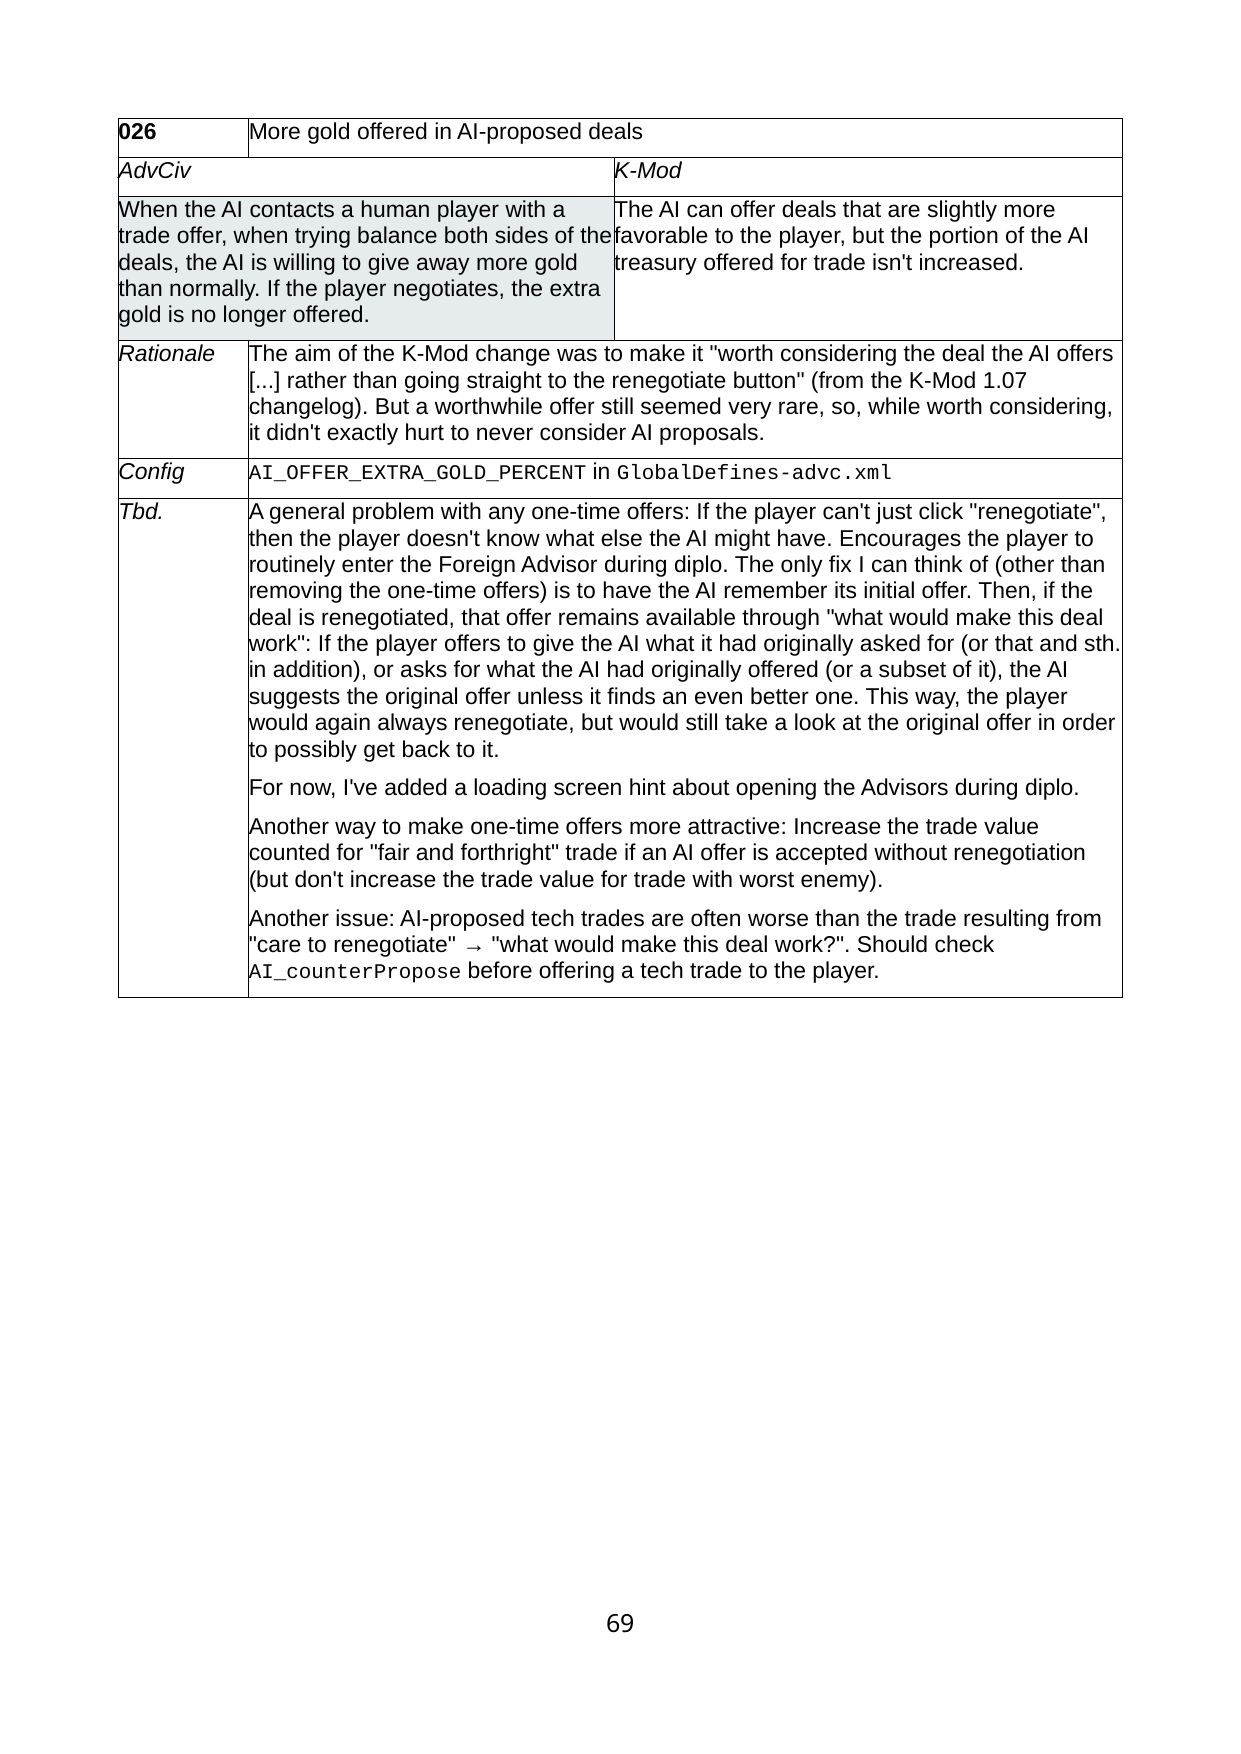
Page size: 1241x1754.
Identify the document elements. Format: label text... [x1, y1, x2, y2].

table_cell When the AI contacts a human player with a trade offer, when trying balance both sides of the deals, the AI is willing to give away more gold than normally. If the player negotiates, the extra gold is no longer offered. [119, 197, 614, 340]
table_header More gold offered in AI-proposed deals [249, 119, 1122, 157]
table_cell The aim of the K-Mod change was to make it "worth considering the deal the AI offers [...] rather than going straight to the renegotiate button" (from the K-Mod 1.07 changelog). But a worthwhile offer still seemed very rare, so, while worth considering, it didn't exactly hurt to never consider AI proposals. [249, 341, 1122, 458]
table_cell Config [119, 459, 248, 498]
table_cell K-Mod [615, 158, 1122, 196]
table_cell Tbd. [119, 499, 248, 997]
table_cell A general problem with any one-time offers: If the player can't just click "renegotiate", then the player doesn't know what else the AI might have. Encourages the player to routinely enter the Foreign Advisor during diplo. The only fix I can think of (other than removing the one-time offers) is to have the AI remember its initial offer. Then, if the deal is renegotiated, that offer remains available through "what would make this deal work": If the player offers to give the AI what it had originally asked for (or that and sth. in addition), or asks for what the AI had originally offered (or a subset of it), the AI suggests the original offer unless it finds an even better one. This way, the player would again always renegotiate, but would still take a look at the original offer in order to possibly get back to it. For now, I've added a loading screen hint about opening the Advisors during diplo. Another way to make one-time offers more attractive: Increase the trade value counted for "fair and forthright" trade if an AI offer is accepted without renegotiation (but don't increase the trade value for trade with worst enemy). Another issue: AI-proposed tech trades are often worse than the trade resulting from "care to renegotiate" → "what would make this deal work?". Should check AI_counterPropose before offering a tech trade to the player. [249, 499, 1122, 997]
table_cell Rationale [119, 341, 248, 458]
table_cell AdvCiv [119, 158, 614, 196]
table_cell The AI can offer deals that are slightly more favorable to the player, but the portion of the AI treasury offered for trade isn't increased. [615, 197, 1122, 340]
table_cell AI_OFFER_EXTRA_GOLD_PERCENT in GlobalDefines-advc.xml [249, 459, 1122, 498]
table_header 026 [119, 119, 248, 157]
